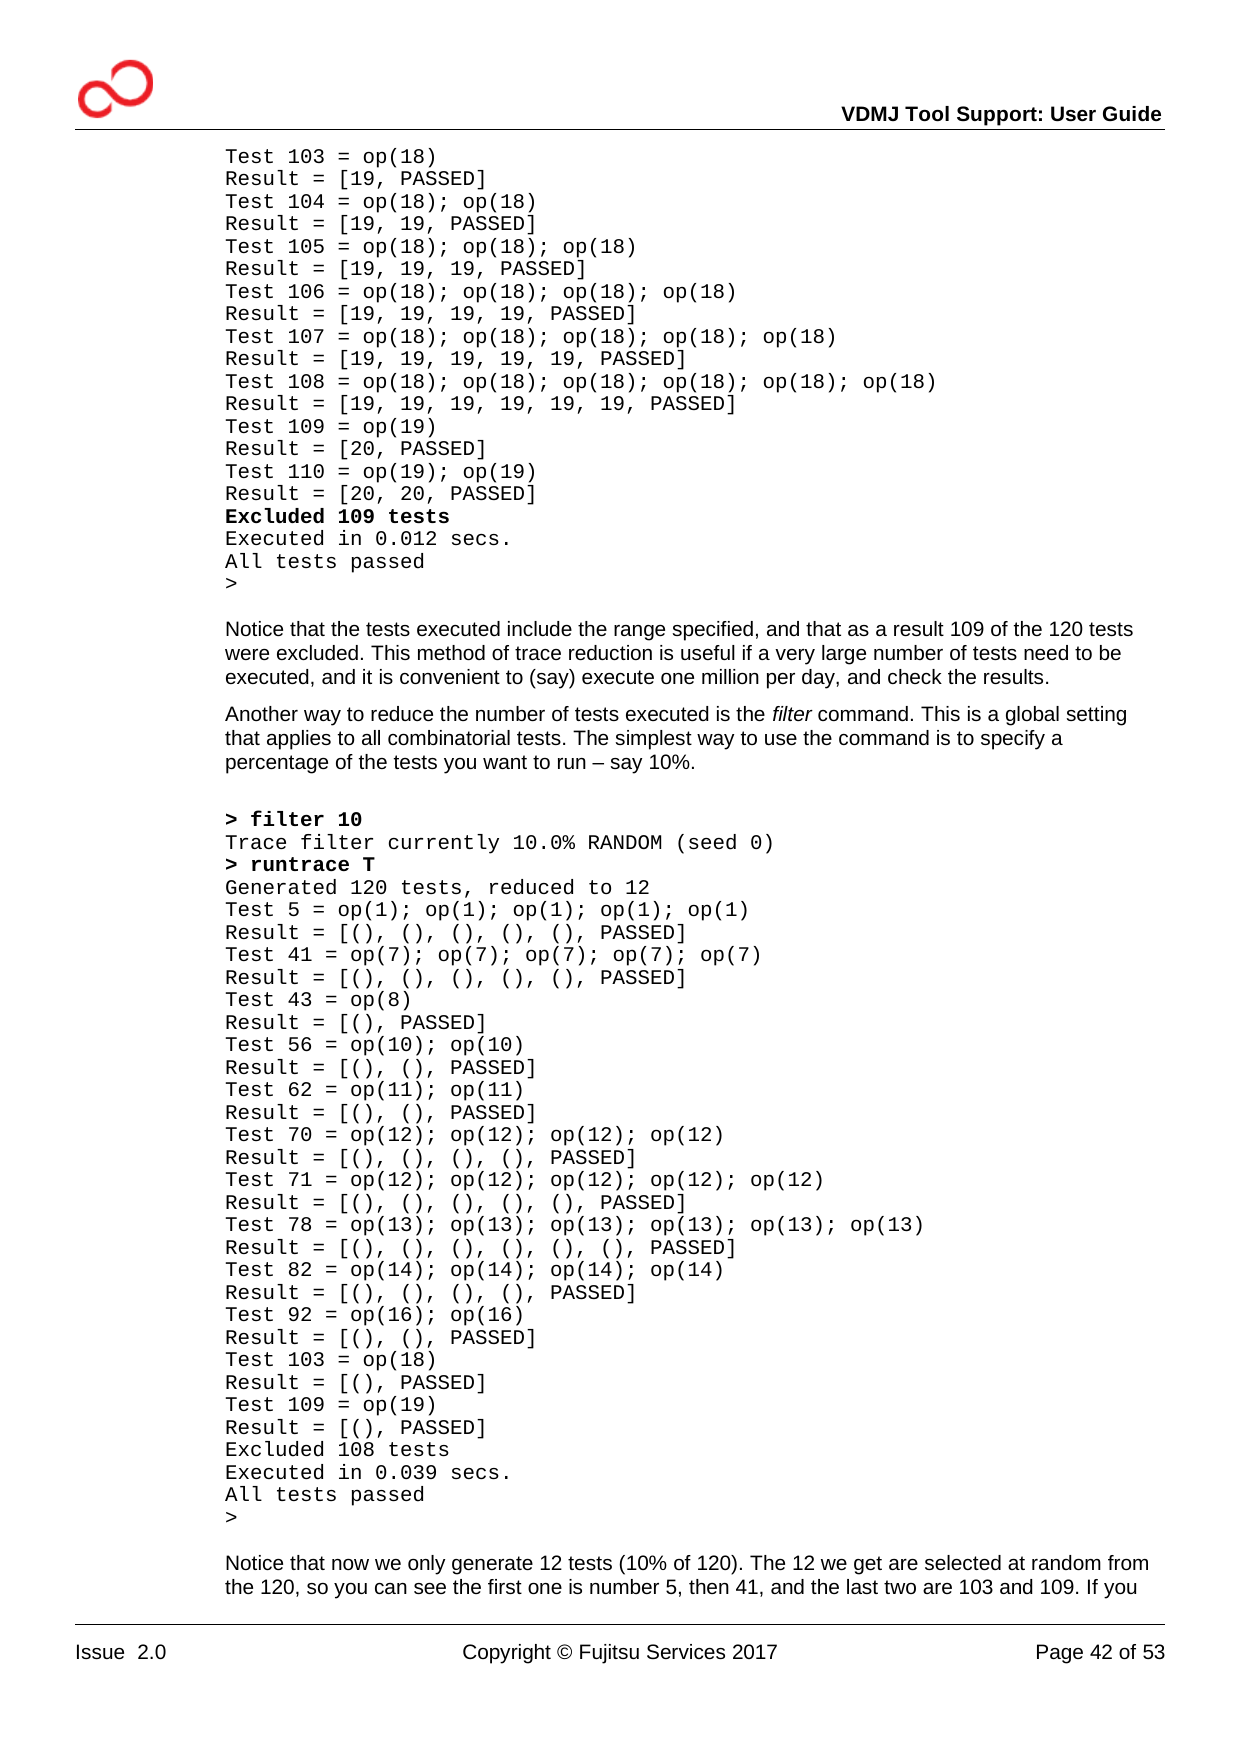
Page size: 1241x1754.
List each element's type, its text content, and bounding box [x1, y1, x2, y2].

text Test 71 = op(12); op(12); op(12); op(12); op(12) [225, 1169, 1165, 1191]
text Result = [(), (), PASSED] [225, 1101, 1165, 1124]
text Notice that the tests executed include the range specified, and that as a result 109 of the 120 tests were excluded. This method of trace reduction is useful if a very large number of tests need to be executed, and it is convenient to (say) execute one million per day, and check the results. [225, 618, 1165, 689]
text Excluded 108 tests [225, 1439, 1165, 1461]
text Result = [19, 19, 19, PASSED] [225, 258, 1165, 280]
text Result = [20, PASSED] [225, 438, 1165, 460]
text Test 104 = op(18); op(18) [225, 190, 1165, 213]
text Test 103 = op(18) [225, 1349, 1165, 1371]
text Result = [19, 19, 19, 19, PASSED] [225, 303, 1165, 325]
text Test 70 = op(12); op(12); op(12); op(12) [225, 1124, 1165, 1146]
text Generated 120 tests, reduced to 12 [225, 876, 1165, 899]
text Test 109 = op(19) [225, 415, 1165, 438]
text Test 41 = op(7); op(7); op(7); op(7); op(7) [225, 944, 1165, 966]
text Test 108 = op(18); op(18); op(18); op(18); op(18); op(18) [225, 370, 1165, 393]
text Result = [(), PASSED] [225, 1371, 1165, 1394]
text Test 56 = op(10); op(10) [225, 1034, 1165, 1056]
text Test 110 = op(19); op(19) [225, 460, 1165, 483]
text > [225, 1506, 1165, 1529]
text Test 5 = op(1); op(1); op(1); op(1); op(1) [225, 899, 1165, 921]
text Trace filter currently 10.0% RANDOM (seed 0) [225, 831, 1165, 854]
text Result = [19, PASSED] [225, 168, 1165, 190]
text Another way to reduce the number of tests executed is the filter command. This is a global setting that applies to all combinatorial tests. The simplest way to use the command is to specify a percentage of the tests you want to run – say 10%. [225, 702, 1165, 774]
text Result = [(), (), PASSED] [225, 1326, 1165, 1349]
text Test 109 = op(19) [225, 1394, 1165, 1416]
text Result = [(), (), (), (), (), PASSED] [225, 921, 1165, 944]
text Result = [(), (), (), (), (), PASSED] [225, 966, 1165, 989]
text > filter 10 [225, 809, 1165, 831]
text Notice that now we only generate 12 tests (10% of 120). The 12 we get are selected at random from the 120, so you can see the first one is number 5, then 41, and the last two are 103 and 109. If you [225, 1551, 1165, 1599]
text Result = [19, 19, 19, 19, 19, PASSED] [225, 348, 1165, 370]
text Result = [(), (), PASSED] [225, 1056, 1165, 1079]
text > runtrace T [225, 854, 1165, 876]
text Test 106 = op(18); op(18); op(18); op(18) [225, 280, 1165, 303]
text Result = [(), (), (), (), PASSED] [225, 1146, 1165, 1169]
text Test 43 = op(8) [225, 989, 1165, 1011]
text > [225, 573, 1165, 595]
text Test 78 = op(13); op(13); op(13); op(13); op(13); op(13) [225, 1214, 1165, 1236]
text Result = [(), (), (), (), (), PASSED] [225, 1191, 1165, 1214]
text All tests passed [225, 1484, 1165, 1506]
picture [78, 52, 153, 128]
text Result = [(), (), (), (), PASSED] [225, 1281, 1165, 1304]
text Excluded 109 tests [225, 505, 1165, 528]
text Executed in 0.039 secs. [225, 1461, 1165, 1484]
text Test 103 = op(18) [225, 145, 1165, 168]
text Executed in 0.012 secs. [225, 528, 1165, 550]
text All tests passed [225, 550, 1165, 573]
text Result = [(), (), (), (), (), (), PASSED] [225, 1236, 1165, 1259]
text Test 107 = op(18); op(18); op(18); op(18); op(18) [225, 325, 1165, 348]
text Result = [(), PASSED] [225, 1416, 1165, 1439]
text Test 82 = op(14); op(14); op(14); op(14) [225, 1259, 1165, 1281]
text Result = [20, 20, PASSED] [225, 483, 1165, 505]
text Result = [19, 19, 19, 19, 19, 19, PASSED] [225, 393, 1165, 415]
text Test 62 = op(11); op(11) [225, 1079, 1165, 1101]
text Result = [19, 19, PASSED] [225, 213, 1165, 235]
text Test 105 = op(18); op(18); op(18) [225, 235, 1165, 258]
text Test 92 = op(16); op(16) [225, 1304, 1165, 1326]
text Result = [(), PASSED] [225, 1011, 1165, 1034]
